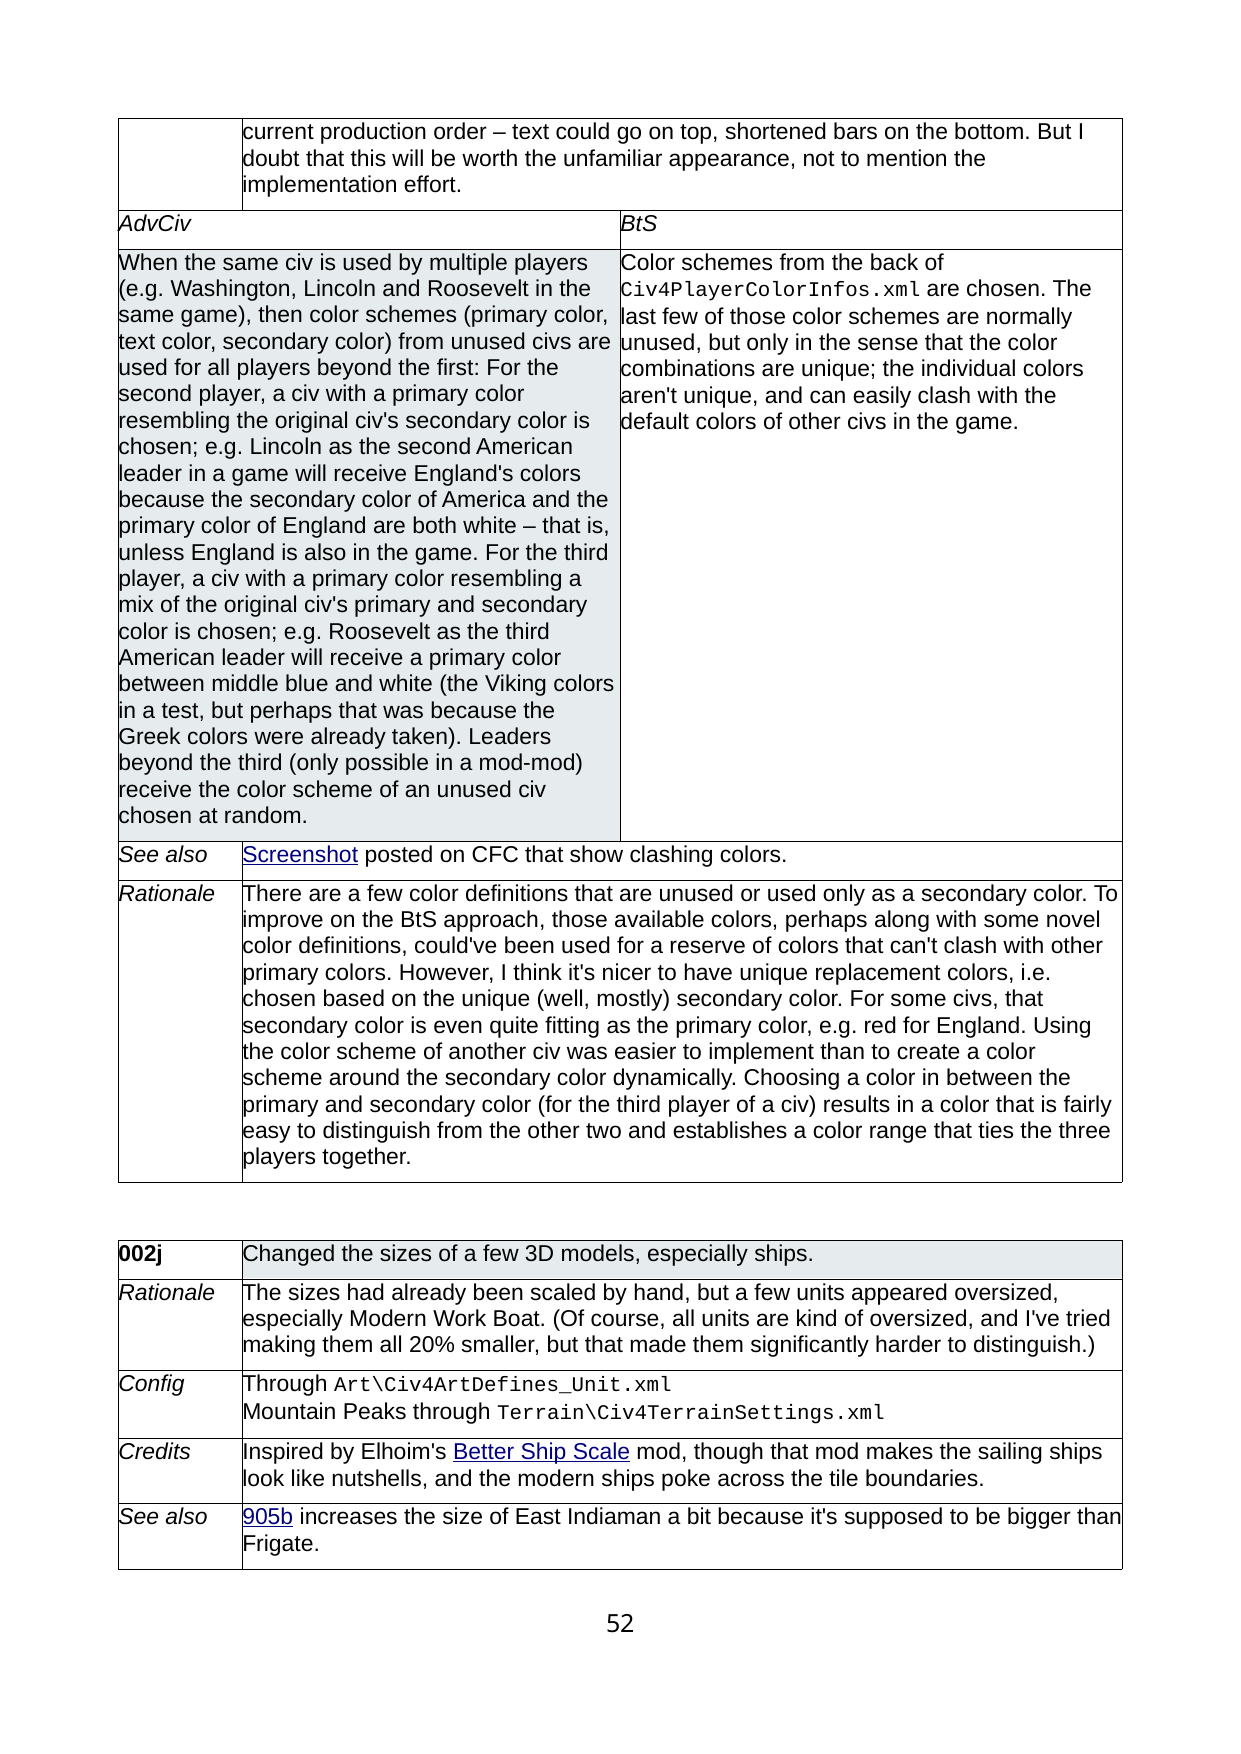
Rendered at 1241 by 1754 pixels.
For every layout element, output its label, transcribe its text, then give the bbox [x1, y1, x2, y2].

table_cell Inspired by Elhoim's Better Ship Scale mod, though that mod makes the sailing ships look like nutshells, and the modern ships poke across the tile boundaries. [243, 1439, 1122, 1503]
table_header 002j [119, 1241, 242, 1278]
table_cell BtS [621, 211, 1122, 248]
table_cell Through Art\Civ4ArtDefines_Unit.xml Mountain Peaks through Terrain\Civ4TerrainSettings.xml [243, 1371, 1122, 1438]
table_cell Rationale [119, 881, 242, 1182]
table_cell Rationale [119, 1280, 242, 1370]
table_cell Credits [119, 1439, 242, 1503]
table_header Changed the sizes of a few 3D models, especially ships. [243, 1241, 1122, 1278]
table_cell The sizes had already been scaled by hand, but a few units appeared oversized, especially Modern Work Boat. (Of course, all units are kind of oversized, and I've tried making them all 20% smaller, but that made them significantly harder to distinguish.) [243, 1280, 1122, 1370]
table_cell [119, 119, 242, 210]
table_cell AdvCiv [119, 211, 620, 248]
table_cell When the same civ is used by multiple players (e.g. Washington, Lincoln and Roosevelt in the same game), then color schemes (primary color, text color, secondary color) from unused civs are used for all players beyond the first: For the second player, a civ with a primary color resembling the original civ's secondary color is chosen; e.g. Lincoln as the second American leader in a game will receive England's colors because the secondary color of America and the primary color of England are both white – that is, unless England is also in the game. For the third player, a civ with a primary color resembling a mix of the original civ's primary and secondary color is chosen; e.g. Roosevelt as the third American leader will receive a primary color between middle blue and white (the Viking colors in a test, but perhaps that was because the Greek colors were already taken). Leaders beyond the third (only possible in a mod-mod) receive the color scheme of an unused civ chosen at random. [119, 250, 620, 841]
table_cell See also [119, 1504, 242, 1568]
table_cell Config [119, 1371, 242, 1438]
table_cell current production order – text could go on top, shortened bars on the bottom. But I doubt that this will be worth the unfamiliar appearance, not to mention the implementation effort. [243, 119, 1122, 210]
table_cell There are a few color definitions that are unused or used only as a secondary color. To improve on the BtS approach, those available colors, perhaps along with some novel color definitions, could've been used for a reserve of colors that can't clash with other primary colors. However, I think it's nicer to have unique replacement colors, i.e. chosen based on the unique (well, mostly) secondary color. For some civs, that secondary color is even quite fitting as the primary color, e.g. red for England. Using the color scheme of another civ was easier to implement than to create a color scheme around the secondary color dynamically. Choosing a color in between the primary and secondary color (for the third player of a civ) results in a color that is fairly easy to distinguish from the other two and establishes a color range that ties the three players together. [243, 881, 1122, 1182]
table_cell See also [119, 842, 242, 880]
table_cell 905b increases the size of East Indiaman a bit because it's supposed to be bigger than Frigate. [243, 1504, 1122, 1568]
table_cell Screenshot posted on CFC that show clashing colors. [243, 842, 1122, 880]
table_cell Color schemes from the back of Civ4PlayerColorInfos.xml are chosen. The last few of those color schemes are normally unused, but only in the sense that the color combinations are unique; the individual colors aren't unique, and can easily clash with the default colors of other civs in the game. [621, 250, 1122, 841]
